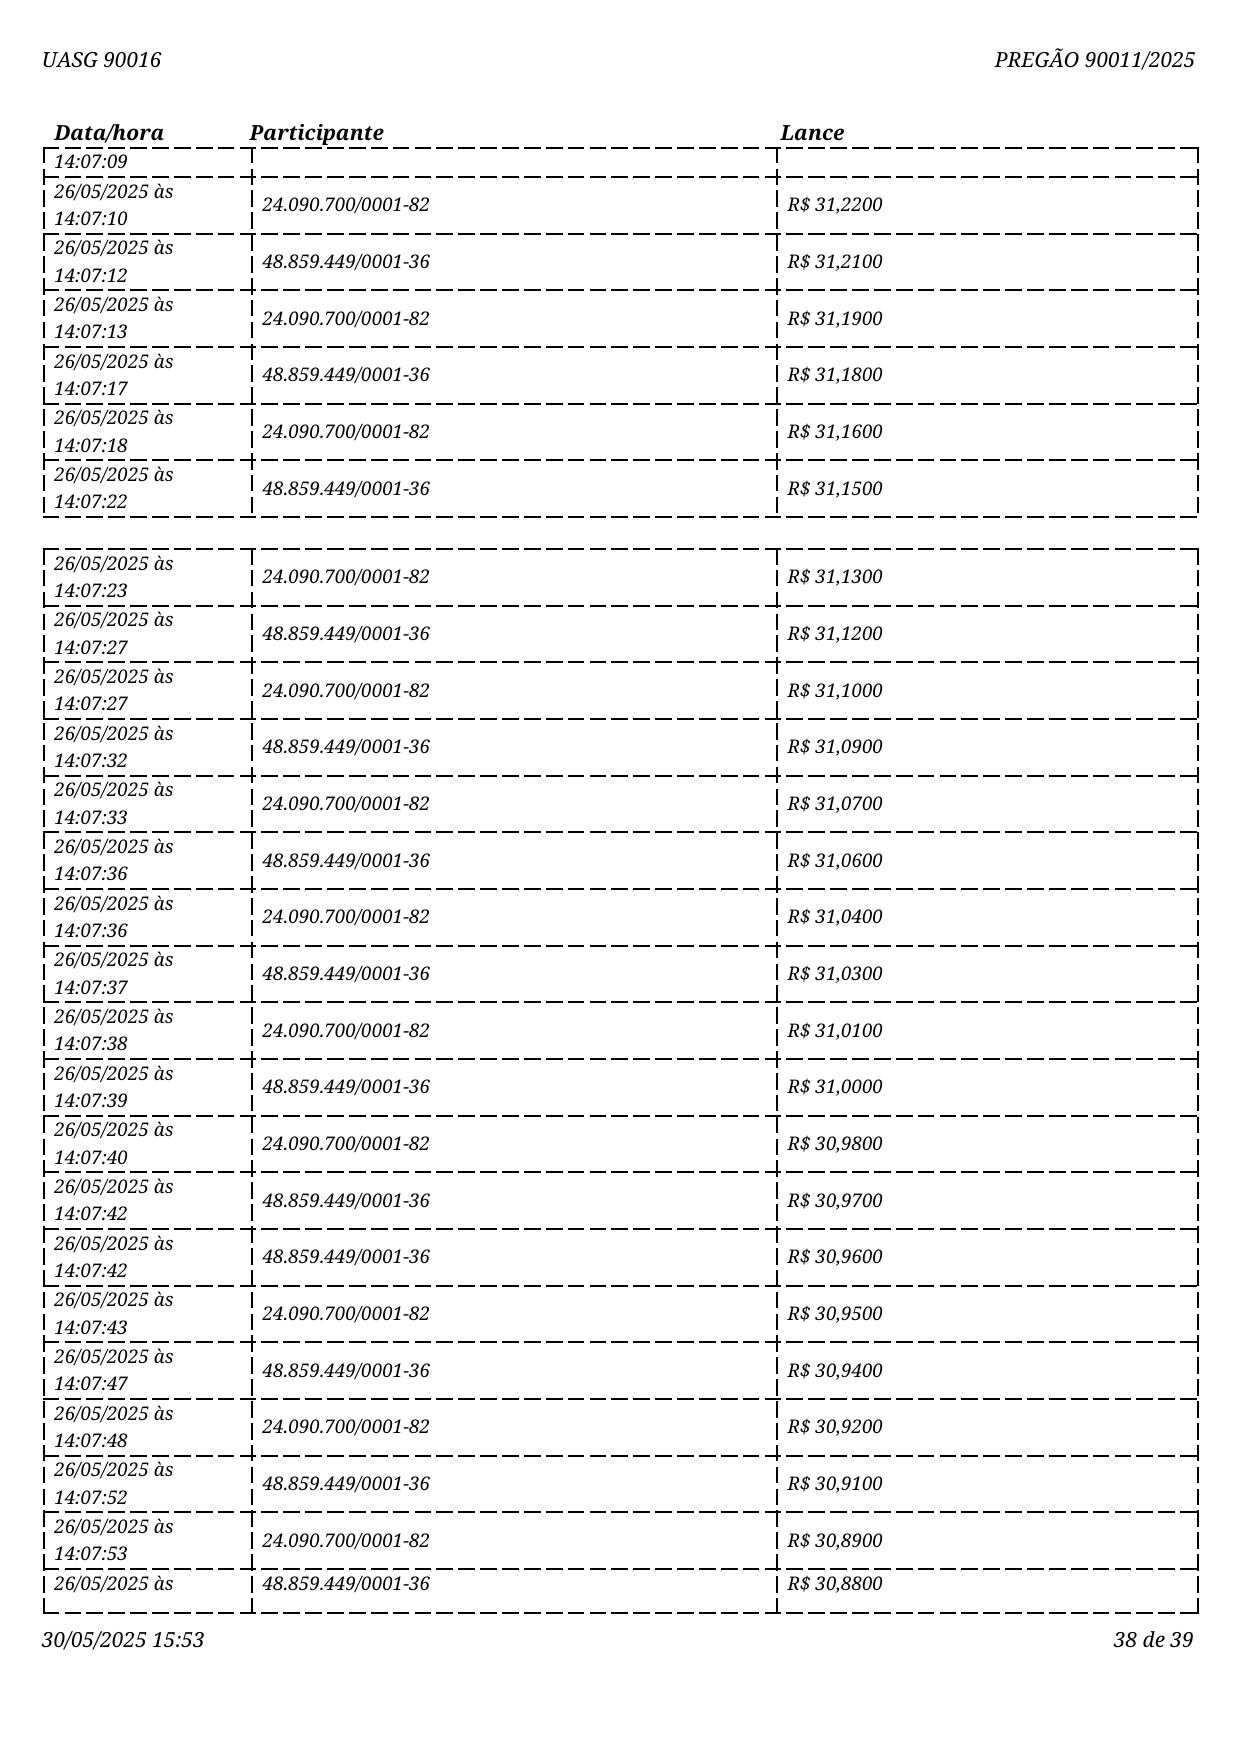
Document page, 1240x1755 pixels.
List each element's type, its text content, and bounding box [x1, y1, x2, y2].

table_cell 24.090.700/0001-82 [252, 888, 777, 944]
table_cell 48.859.449/0001-36 [252, 346, 777, 403]
table_cell 24.090.700/0001-82 [252, 403, 777, 459]
table_cell 26/05/2025 às 14:07:22 [44, 459, 252, 516]
table_cell 26/05/2025 às 14:07:37 [44, 945, 252, 1001]
table_cell 26/05/2025 às 14:07:39 [44, 1058, 252, 1114]
table_cell R$ 30,9400 [777, 1341, 1198, 1398]
table_cell R$ 31,0300 [777, 945, 1198, 1001]
table_cell R$ 31,0000 [777, 1058, 1198, 1114]
table_cell 26/05/2025 às 14:07:38 [44, 1001, 252, 1058]
table_cell R$ 31,1800 [777, 346, 1198, 403]
table_cell 14:07:09 [44, 147, 252, 176]
table_cell 26/05/2025 às 14:07:27 [44, 661, 252, 718]
table_cell 24.090.700/0001-82 [252, 289, 777, 346]
table_cell 26/05/2025 às 14:07:27 [44, 605, 252, 661]
table_cell 48.859.449/0001-36 [252, 1455, 777, 1511]
table_cell 48.859.449/0001-36 [252, 1568, 777, 1612]
table_cell 26/05/2025 às 14:07:47 [44, 1341, 252, 1398]
table_cell 26/05/2025 às 14:07:52 [44, 1455, 252, 1511]
table_cell 26/05/2025 às 14:07:48 [44, 1398, 252, 1454]
table_cell R$ 30,9700 [777, 1171, 1198, 1228]
table_cell 26/05/2025 às 14:07:43 [44, 1285, 252, 1341]
table_cell R$ 30,9800 [777, 1115, 1198, 1171]
table_cell 26/05/2025 às 14:07:53 [44, 1511, 252, 1568]
table_cell 48.859.449/0001-36 [252, 1171, 777, 1228]
table_cell 24.090.700/0001-82 [252, 1285, 777, 1341]
table_cell 26/05/2025 às 14:07:36 [44, 831, 252, 888]
table_cell 24.090.700/0001-82 [252, 1001, 777, 1058]
table_header 24.090.700/0001-82 [252, 548, 777, 604]
table_cell [252, 147, 777, 176]
table_cell R$ 31,2200 [777, 176, 1198, 233]
table_cell 24.090.700/0001-82 [252, 176, 777, 233]
table_cell 26/05/2025 às 14:07:10 [44, 176, 252, 233]
table_cell R$ 31,1600 [777, 403, 1198, 459]
table_cell R$ 30,9200 [777, 1398, 1198, 1454]
table_cell R$ 30,9600 [777, 1228, 1198, 1284]
table_cell 48.859.449/0001-36 [252, 1228, 777, 1284]
table_cell 26/05/2025 às [44, 1568, 252, 1612]
table_cell 26/05/2025 às 14:07:17 [44, 346, 252, 403]
table_cell R$ 31,1500 [777, 459, 1198, 516]
table_cell 26/05/2025 às 14:07:40 [44, 1115, 252, 1171]
table_cell R$ 30,9100 [777, 1455, 1198, 1511]
table_cell 48.859.449/0001-36 [252, 233, 777, 289]
table_cell 48.859.449/0001-36 [252, 945, 777, 1001]
table_cell R$ 31,0600 [777, 831, 1198, 888]
table_cell R$ 31,0700 [777, 775, 1198, 831]
table_cell 48.859.449/0001-36 [252, 1341, 777, 1398]
table_cell R$ 30,9500 [777, 1285, 1198, 1341]
table_cell 26/05/2025 às 14:07:32 [44, 718, 252, 774]
table_cell R$ 31,1200 [777, 605, 1198, 661]
table_header 26/05/2025 às 14:07:23 [44, 548, 252, 604]
table_cell 48.859.449/0001-36 [252, 459, 777, 516]
table_header R$ 31,1300 [777, 548, 1198, 604]
table_cell 26/05/2025 às 14:07:33 [44, 775, 252, 831]
table_cell R$ 31,0900 [777, 718, 1198, 774]
table_cell R$ 31,1000 [777, 661, 1198, 718]
table_cell 26/05/2025 às 14:07:13 [44, 289, 252, 346]
table_cell 24.090.700/0001-82 [252, 775, 777, 831]
table_cell 24.090.700/0001-82 [252, 1511, 777, 1568]
table_cell R$ 30,8900 [777, 1511, 1198, 1568]
table_cell R$ 31,0400 [777, 888, 1198, 944]
table_cell 24.090.700/0001-82 [252, 1398, 777, 1454]
table_cell 24.090.700/0001-82 [252, 661, 777, 718]
table_cell 26/05/2025 às 14:07:42 [44, 1171, 252, 1228]
table_cell R$ 31,1900 [777, 289, 1198, 346]
table_cell R$ 31,0100 [777, 1001, 1198, 1058]
table_cell R$ 30,8800 [777, 1568, 1198, 1612]
table_cell 26/05/2025 às 14:07:42 [44, 1228, 252, 1284]
table_cell 48.859.449/0001-36 [252, 605, 777, 661]
table_cell 26/05/2025 às 14:07:18 [44, 403, 252, 459]
table_cell [777, 147, 1198, 176]
table_cell 48.859.449/0001-36 [252, 831, 777, 888]
table_cell 26/05/2025 às 14:07:12 [44, 233, 252, 289]
table_cell 26/05/2025 às 14:07:36 [44, 888, 252, 944]
table_cell R$ 31,2100 [777, 233, 1198, 289]
table_cell 24.090.700/0001-82 [252, 1115, 777, 1171]
table_cell 48.859.449/0001-36 [252, 1058, 777, 1114]
table_cell 48.859.449/0001-36 [252, 718, 777, 774]
